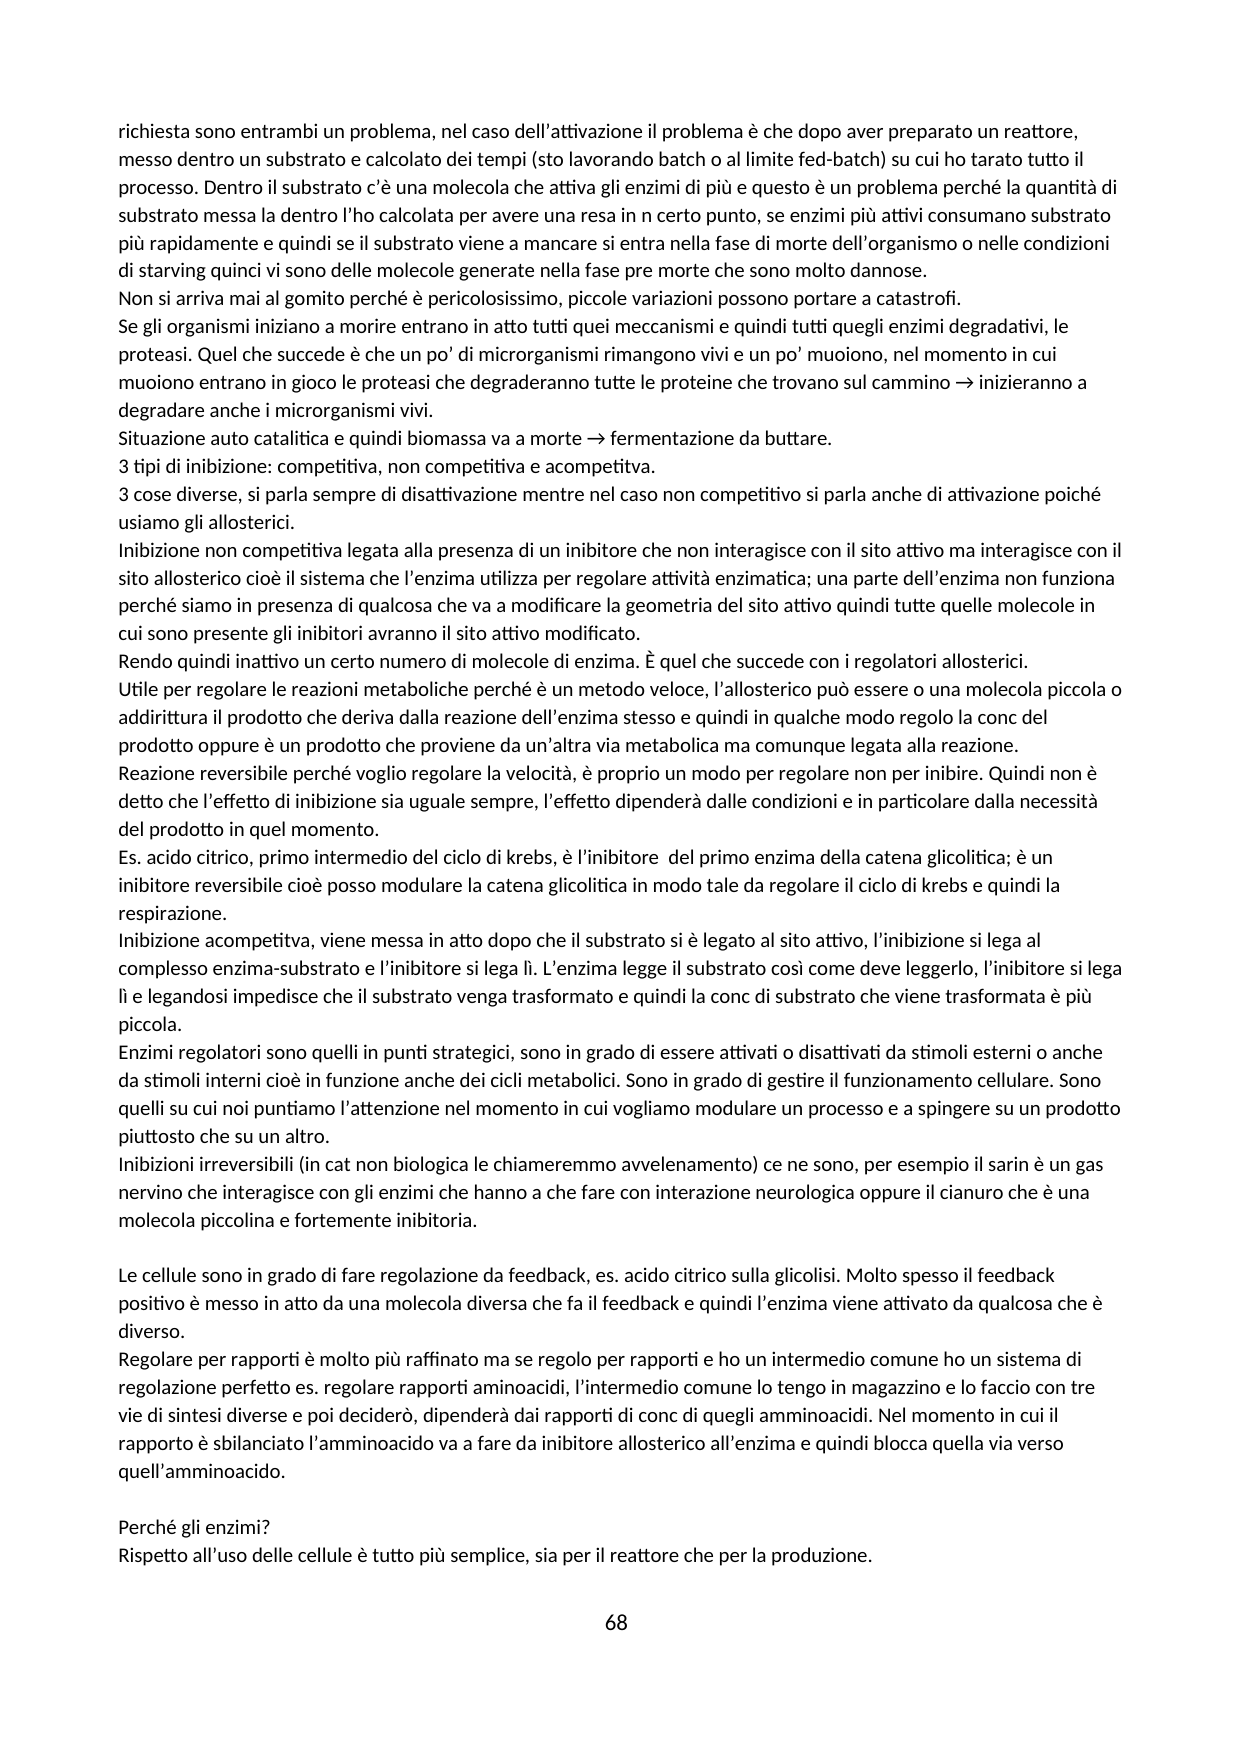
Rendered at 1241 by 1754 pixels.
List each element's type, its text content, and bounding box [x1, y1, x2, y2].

text Se gli organismi iniziano a morire entrano in atto tutti quei meccanismi e quindi tutti quegli enzimi degradativi, le proteasi. Quel che succede è che un po’ di microrganismi rimangono vivi e un po’ muoiono, nel momento in cui muoiono entrano in gioco le proteasi che degraderanno tutte le proteine che trovano sul cammino → inizieranno a degradare anche i microrganismi vivi. Situazione auto catalitica e quindi biomassa va a morte → fermentazione da buttare. 3 tipi di inibizione: competitiva, non competitiva e acompetitva. 3 cose diverse, si parla sempre di disattivazione mentre nel caso non competitivo si parla anche di attivazione poiché usiamo gli allosterici. Inibizione non competitiva legata alla presenza di un inibitore che non interagisce con il sito attivo ma interagisce con il sito allosterico cioè il sistema che l’enzima utilizza per regolare attività enzimatica; una parte dell’enzima non funziona perché siamo in presenza di qualcosa che va a modificare la geometria del sito attivo quindi tutte quelle molecole in cui sono presente gli inibitori avranno il sito attivo modificato. Rendo quindi inattivo un certo numero di molecole di enzima. È quel che succede con i regolatori allosterici. Utile per regolare le reazioni metaboliche perché è un metodo veloce, l’allosterico può essere o una molecola piccola o addirittura il prodotto che deriva dalla reazione dell’enzima stesso e quindi in qualche modo regolo la conc del prodotto oppure è un prodotto che proviene da un’altra via metabolica ma comunque legata alla reazione. Reazione reversibile perché voglio regolare la velocità, è proprio un modo per regolare non per inibire. Quindi non è detto che l’effetto di inibizione sia uguale sempre, l’effetto dipenderà dalle condizioni e in particolare dalla necessità del prodotto in quel momento. Es. acido citrico, primo intermedio del ciclo di krebs, è l’inibitore del primo enzima della catena glicolitica; è un inibitore reversibile cioè posso modulare la catena glicolitica in modo tale da regolare il ciclo di krebs e quindi la respirazione. Inibizione acompetitva, viene messa in atto dopo che il substrato si è legato al sito attivo, l’inibizione si lega al complesso enzima-substrato e l’inibitore si lega lì. L’enzima legge il substrato così come deve leggerlo, l’inibitore si lega lì e legandosi impedisce che il substrato venga trasformato e quindi la conc di substrato che viene trasformata è più piccola. Enzimi regolatori sono quelli in punti strategici, sono in grado di essere attivati o disattivati da stimoli esterni o anche da stimoli interni cioè in funzione anche dei cicli metabolici. Sono in grado di gestire il funzionamento cellulare. Sono quelli su cui noi puntiamo l’attenzione nel momento in cui vogliamo modulare un processo e a spingere su un prodotto piuttosto che su un altro. [118, 313, 1124, 1148]
text richiesta sono entrambi un problema, nel caso dell’attivazione il problema è che dopo aver preparato un reattore, messo dentro un substrato e calcolato dei tempi (sto lavorando batch o al limite fed-batch) su cui ho tarato tutto il processo. Dentro il substrato c’è una molecola che attiva gli enzimi di più e questo è un problema perché la quantità di substrato messa la dentro l’ho calcolata per avere una resa in n certo punto, se enzimi più attivi consumano substrato più rapidamente e quindi se il substrato viene a mancare si entra nella fase di morte dell’organismo o nelle condizioni di starving quinci vi sono delle molecole generate nella fase pre morte che sono molto dannose. Non si arriva mai al gomito perché è pericolosissimo, piccole variazioni possono portare a catastrofi. [118, 118, 1124, 311]
text Rispetto all’uso delle cellule è tutto più semplice, sia per il reattore che per la produzione. [118, 1542, 1124, 1567]
text Perché gli enzimi? [118, 1486, 1124, 1539]
text Inibizioni irreversibili (in cat non biologica le chiameremmo avvelenamento) ce ne sono, per esempio il sarin è un gas nervino che interagisce con gli enzimi che hanno a che fare con interazione neurologica oppure il cianuro che è una molecola piccolina e fortemente inibitoria. Le cellule sono in grado di fare regolazione da feedback, es. acido citrico sulla glicolisi. Molto spesso il feedback positivo è messo in atto da una molecola diversa che fa il feedback e quindi l’enzima viene attivato da qualcosa che è diverso. Regolare per rapporti è molto più raffinato ma se regolo per rapporti e ho un intermedio comune ho un sistema di regolazione perfetto es. regolare rapporti aminoacidi, l’intermedio comune lo tengo in magazzino e lo faccio con tre vie di sintesi diverse e poi deciderò, dipenderà dai rapporti di conc di quegli amminoacidi. Nel momento in cui il rapporto è sbilanciato l’amminoacido va a fare da inibitore allosterico all’enzima e quindi blocca quella via verso quell’amminoacido. [118, 1151, 1124, 1483]
